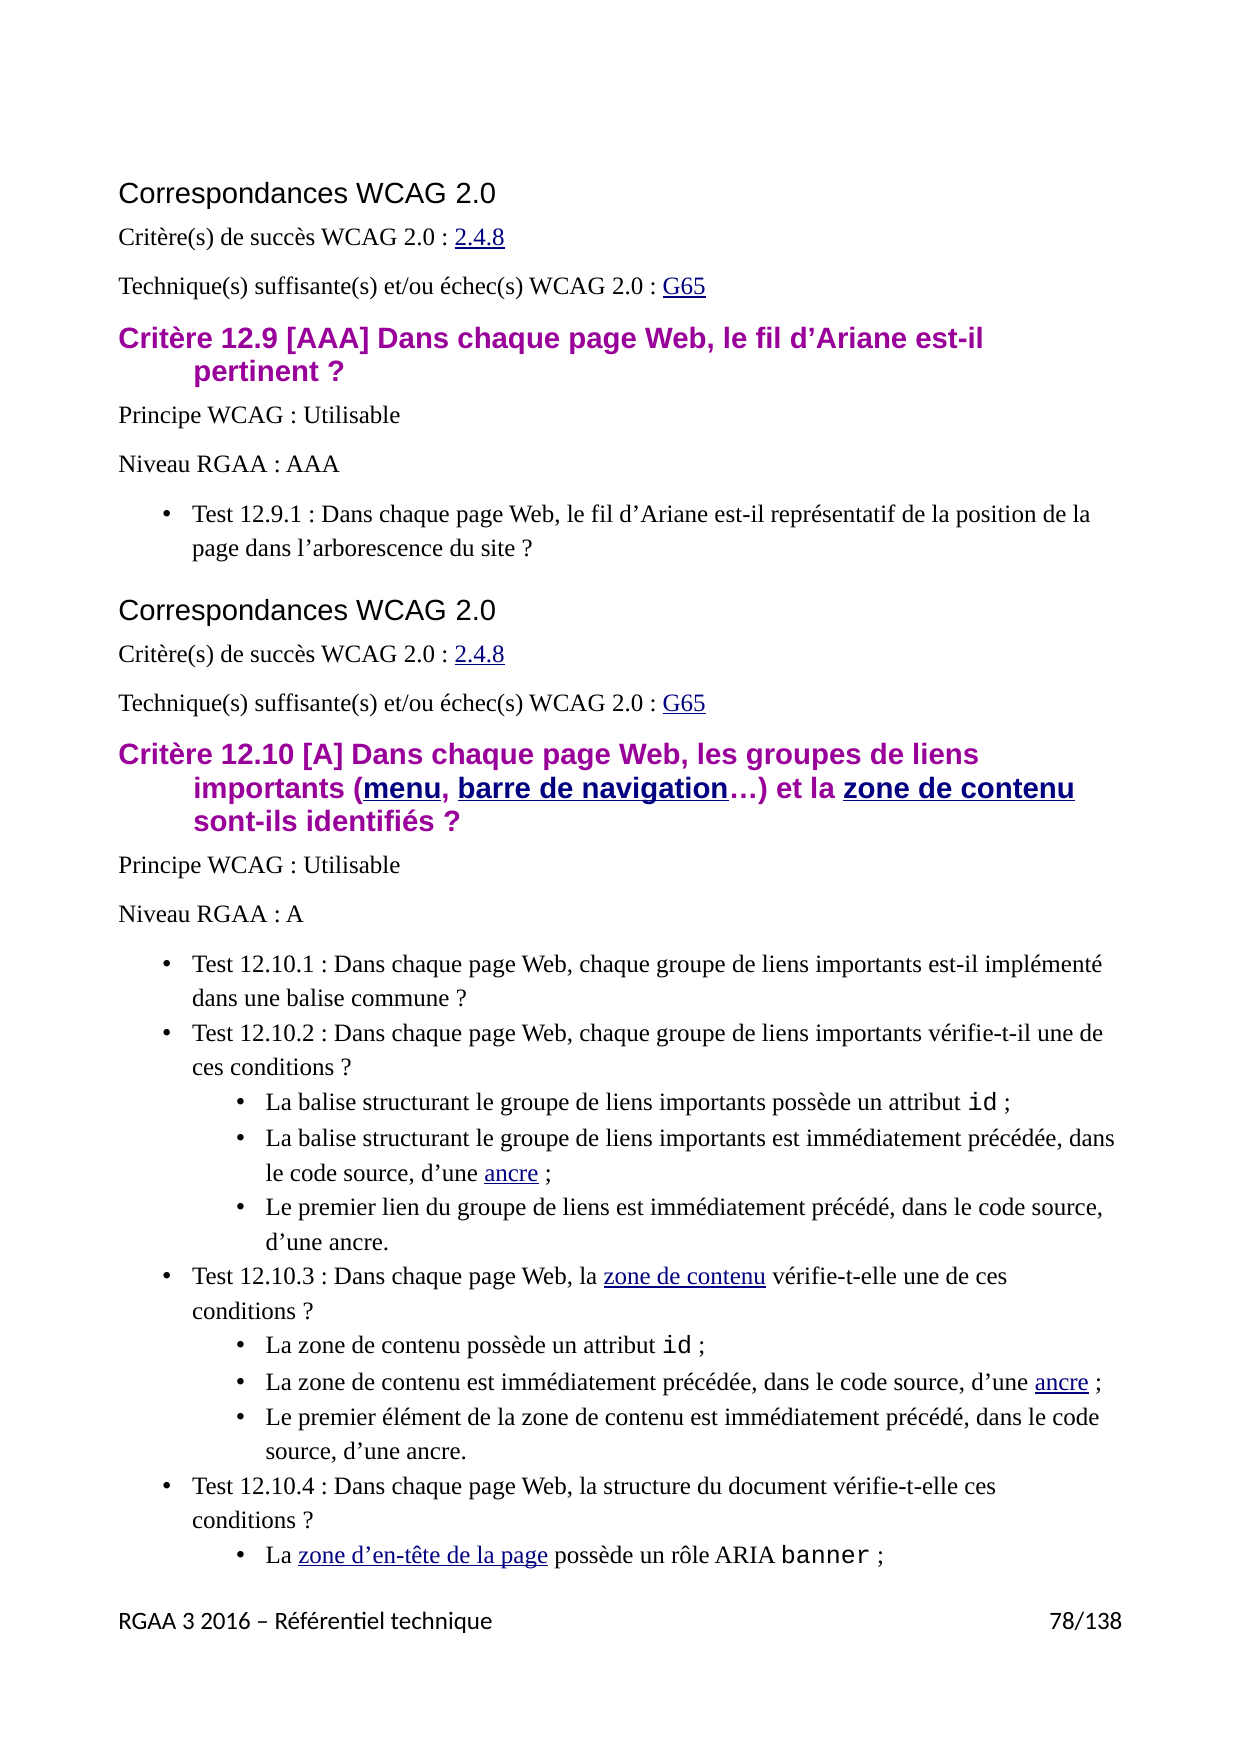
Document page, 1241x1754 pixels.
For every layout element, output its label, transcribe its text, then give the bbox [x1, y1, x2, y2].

text Niveau RGAA : AAA [118, 449, 1122, 478]
text Principe WCAG : Utilisable [118, 401, 1122, 429]
list Test 12.10.2 : Dans chaque page Web, chaque groupe de liens importants vérifie-t-il une de ces conditions ? [162, 1018, 1122, 1081]
text Niveau RGAA : A [118, 899, 1122, 928]
list Test 12.10.3 : Dans chaque page Web, la zone de contenu vérifie-t-elle une de ces conditions ? [162, 1261, 1122, 1325]
text Principe WCAG : Utilisable [118, 851, 1122, 879]
list La balise structurant le groupe de liens importants possède un attribut id ; [236, 1087, 1122, 1117]
text Critère(s) de succès WCAG 2.0 : 2.4.8 [118, 222, 1122, 251]
list Le premier élément de la zone de contenu est immédiatement précédé, dans le code source, d’une ancre. [236, 1402, 1122, 1465]
list Test 12.10.4 : Dans chaque page Web, la structure du document vérifie-t-elle ces conditions ? [162, 1471, 1122, 1534]
list Le premier lien du groupe de liens est immédiatement précédé, dans le code source, d’une ancre. [236, 1192, 1122, 1256]
text Critère(s) de succès WCAG 2.0 : 2.4.8 [118, 639, 1122, 667]
list Test 12.10.1 : Dans chaque page Web, chaque groupe de liens importants est-il implémenté dans une balise commune ? [162, 949, 1122, 1012]
subtitle Correspondances WCAG 2.0 [118, 593, 1122, 626]
list La zone de contenu possède un attribut id ; [236, 1330, 1122, 1361]
subtitle Critère 12.9 [AAA] Dans chaque page Web, le fil d’Ariane est-il pertinent ? [118, 321, 1122, 388]
subtitle Critère 12.10 [A] Dans chaque page Web, les groupes de liens importants (menu, barre de navigation…) et la zone de contenu sont-ils identifiés ? [118, 737, 1122, 838]
text Technique(s) suffisante(s) et/ou échec(s) WCAG 2.0 : G65 [118, 271, 1122, 300]
list La zone d’en-tête de la page possède un rôle ARIA banner ; [236, 1540, 1122, 1571]
subtitle Correspondances WCAG 2.0 [118, 176, 1122, 210]
text Technique(s) suffisante(s) et/ou échec(s) WCAG 2.0 : G65 [118, 688, 1122, 716]
list Test 12.9.1 : Dans chaque page Web, le fil d’Ariane est-il représentatif de la position de la page dans l’arborescence du site ? [162, 499, 1122, 562]
list La zone de contenu est immédiatement précédée, dans le code source, d’une ancre ; [236, 1367, 1122, 1396]
list La balise structurant le groupe de liens importants est immédiatement précédée, dans le code source, d’une ancre ; [236, 1123, 1122, 1187]
